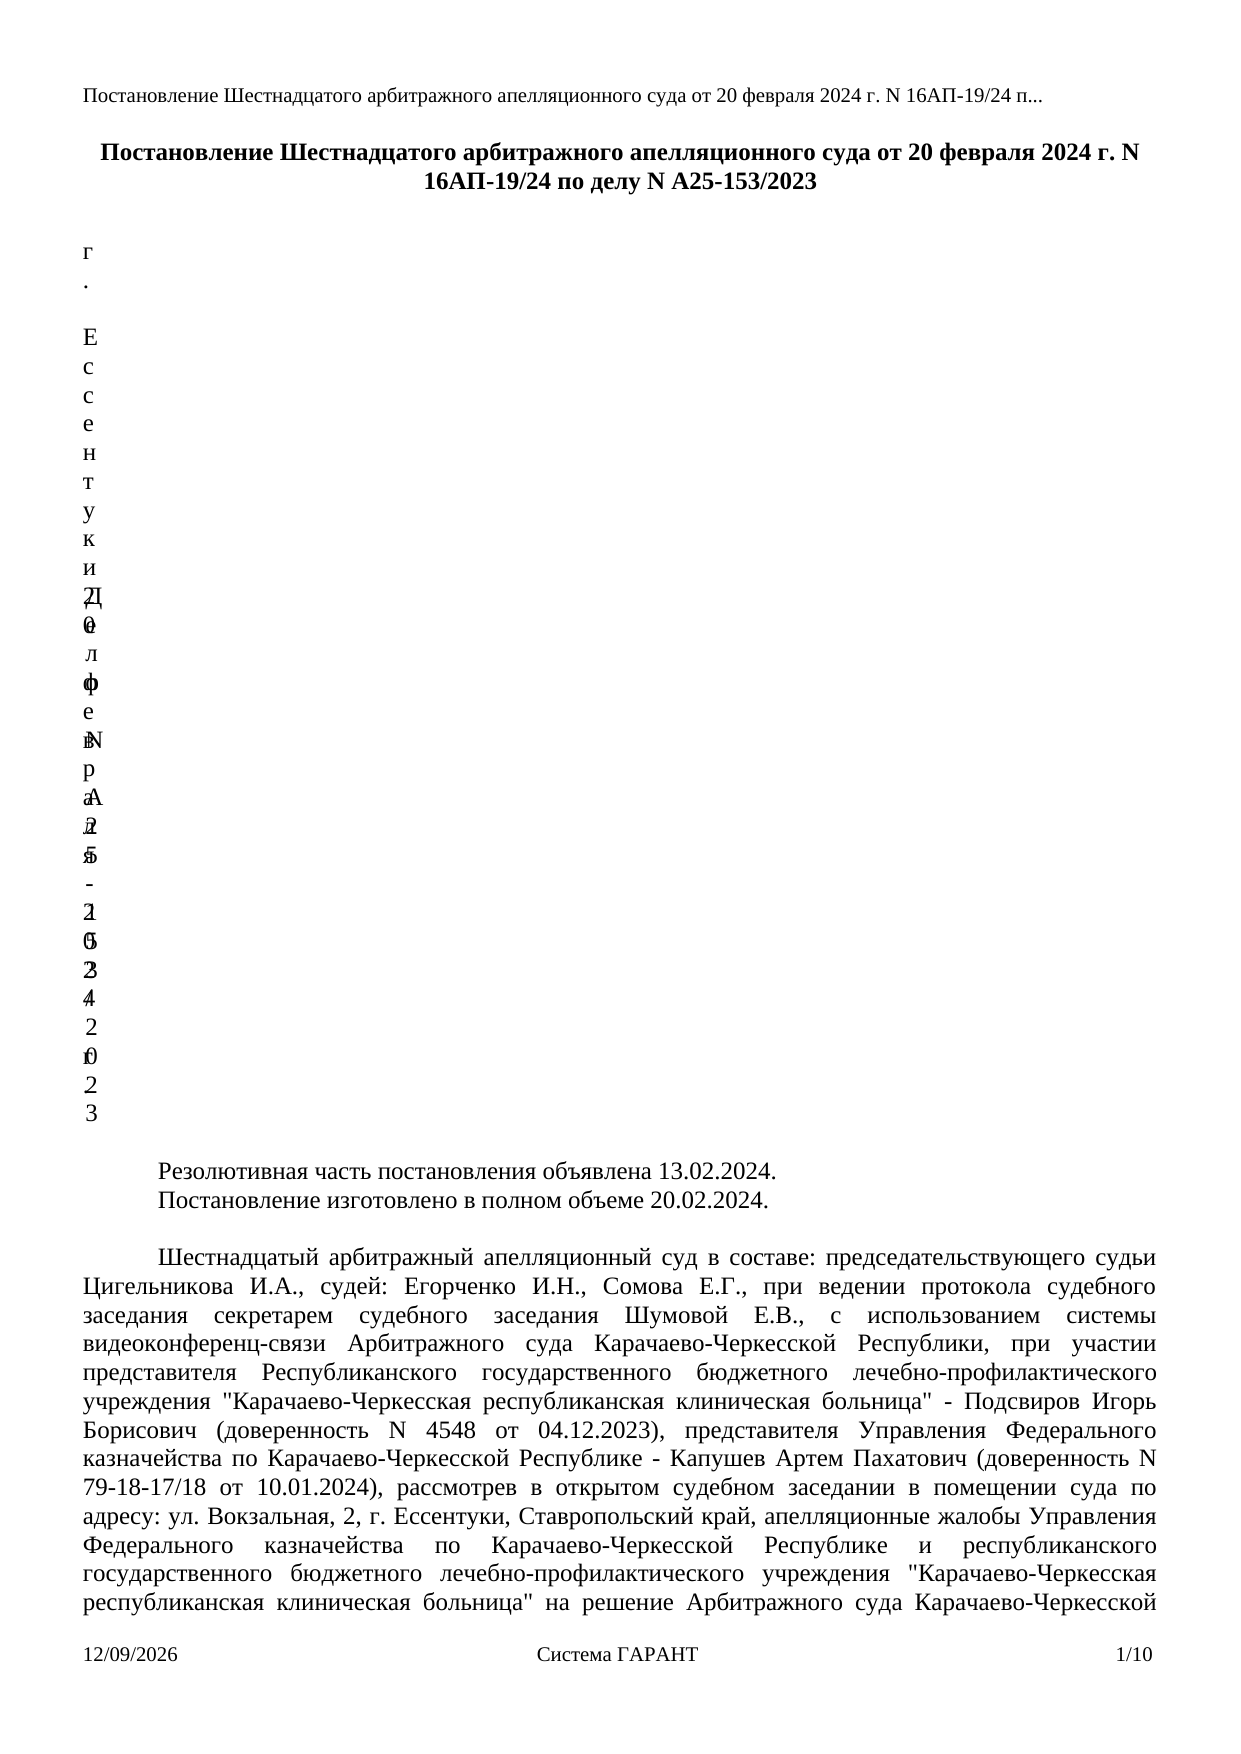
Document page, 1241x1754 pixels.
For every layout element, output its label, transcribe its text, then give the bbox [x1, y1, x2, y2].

text Шестнадцатый арбитражный апелляционный суд в составе: председательствующего судьи Цигельникова И.А., судей: Егорченко И.Н., Сомова Е.Г., при ведении протокола судебного заседания секретарем судебного заседания Шумовой Е.В., с использованием системы видеоконференц-связи Арбитражного суда Карачаево-Черкесской Республики, при участии представителя Республиканского государственного бюджетного лечебно-профилактического учреждения "Карачаево-Черкесская республиканская клиническая больница" - Подсвиров Игорь Борисович (доверенность N 4548 от 04.12.2023), представителя Управления Федерального казначейства по Карачаево-Черкесской Республике - Капушев Артем Пахатович (доверенность N 79-18-17/18 от 10.01.2024), рассмотрев в открытом судебном заседании в помещении суда по адресу: ул. Вокзальная, 2, г. Ессентуки, Ставропольский край, апелляционные жалобы Управления Федерального казначейства по Карачаево-Черкесской Республике и республиканского государственного бюджетного лечебно-профилактического учреждения "Карачаево-Черкесская республиканская клиническая больница" на решение Арбитражного суда Карачаево-Черкесской [83, 1242, 1157, 1616]
text Постановление изготовлено в полном объеме 20.02.2024. [83, 1185, 1157, 1213]
text Резолютивная часть постановления объявлена 13.02.2024. [83, 1156, 1157, 1185]
subtitle Постановление Шестнадцатого арбитражного апелляционного суда от 20 февраля 2024 г. N 16АП-19/24 по делу N А25-153/2023 [83, 137, 1157, 195]
